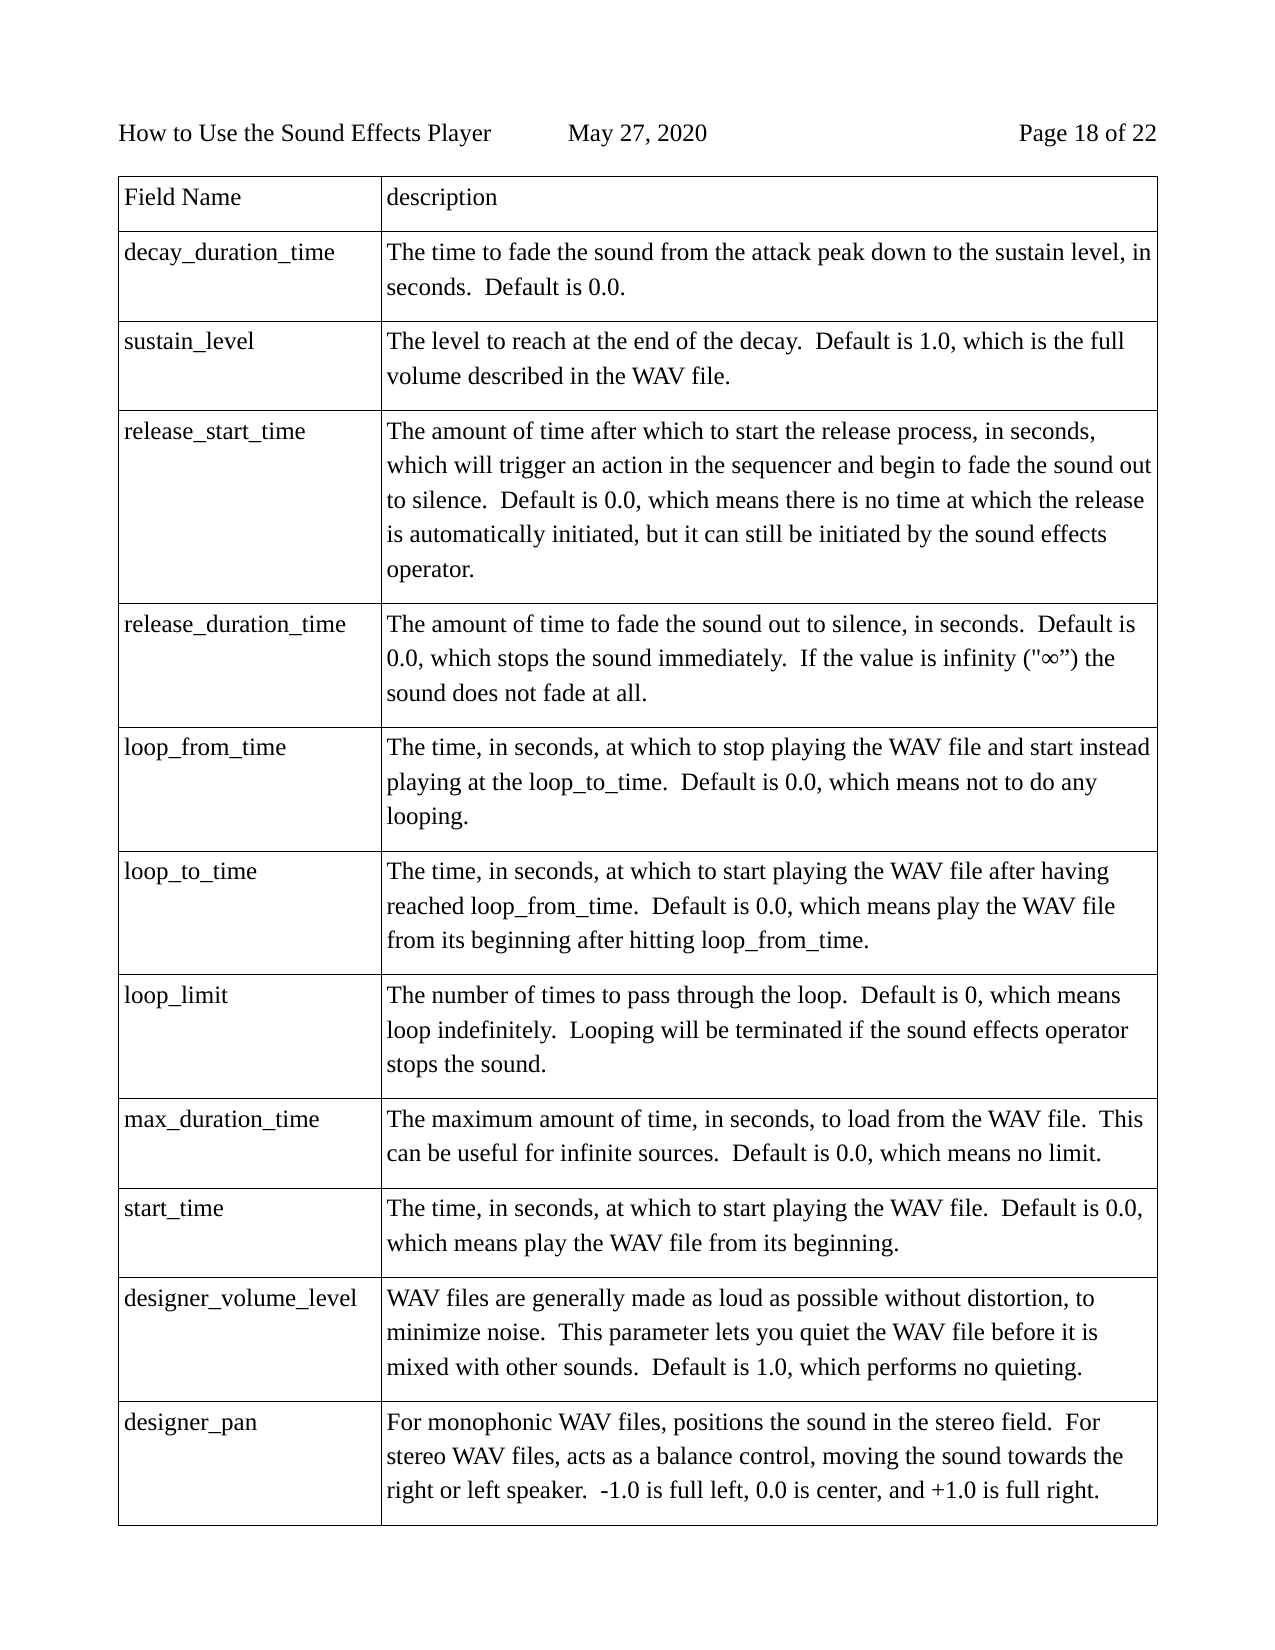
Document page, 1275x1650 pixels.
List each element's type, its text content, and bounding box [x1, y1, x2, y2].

table_cell The time, in seconds, at which to stop playing the WAV file and start instead playing at the loop_to_time. Default is 0.0, which means not to do any looping. [382, 728, 1157, 851]
table_cell The level to reach at the end of the decay. Default is 1.0, which is the full volume described in the WAV file. [382, 322, 1157, 410]
table_cell For monophonic WAV files, positions the sound in the stereo field. For stereo WAV files, acts as a balance control, moving the sound towards the right or left speaker. -1.0 is full left, 0.0 is center, and +1.0 is full right. [382, 1402, 1157, 1525]
table_cell The amount of time after which to start the release process, in seconds, which will trigger an action in the sequencer and begin to fade the sound out to silence. Default is 0.0, which means there is no time at which the release is automatically initiated, but it can still be initiated by the sound effects operator. [382, 411, 1157, 603]
table_cell The time, in seconds, at which to start playing the WAV file. Default is 0.0, which means play the WAV file from its beginning. [382, 1189, 1157, 1277]
table_cell loop_to_time [119, 852, 381, 974]
table_cell designer_pan [119, 1402, 381, 1525]
table_cell max_duration_time [119, 1099, 381, 1188]
table_cell The amount of time to fade the sound out to silence, in seconds. Default is 0.0, which stops the sound immediately. If the value is infinity ("∞”) the sound does not fade at all. [382, 604, 1157, 727]
table_cell sustain_level [119, 322, 381, 410]
table_cell start_time [119, 1189, 381, 1277]
table_cell designer_volume_level [119, 1278, 381, 1401]
table_cell The maximum amount of time, in seconds, to load from the WAV file. This can be useful for infinite sources. Default is 0.0, which means no limit. [382, 1099, 1157, 1188]
table_cell release_duration_time [119, 604, 381, 727]
table_header Field Name [119, 177, 381, 231]
table_cell The number of times to pass through the loop. Default is 0, which means loop indefinitely. Looping will be terminated if the sound effects operator stops the sound. [382, 975, 1157, 1098]
table_header description [382, 177, 1157, 231]
table_cell loop_from_time [119, 728, 381, 851]
table_cell WAV files are generally made as loud as possible without distortion, to minimize noise. This parameter lets you quiet the WAV file before it is mixed with other sounds. Default is 1.0, which performs no quieting. [382, 1278, 1157, 1401]
table_cell release_start_time [119, 411, 381, 603]
table_cell decay_duration_time [119, 232, 381, 321]
table_cell The time to fade the sound from the attack peak down to the sustain level, in seconds. Default is 0.0. [382, 232, 1157, 321]
table_cell The time, in seconds, at which to start playing the WAV file after having reached loop_from_time. Default is 0.0, which means play the WAV file from its beginning after hitting loop_from_time. [382, 852, 1157, 974]
table_cell loop_limit [119, 975, 381, 1098]
